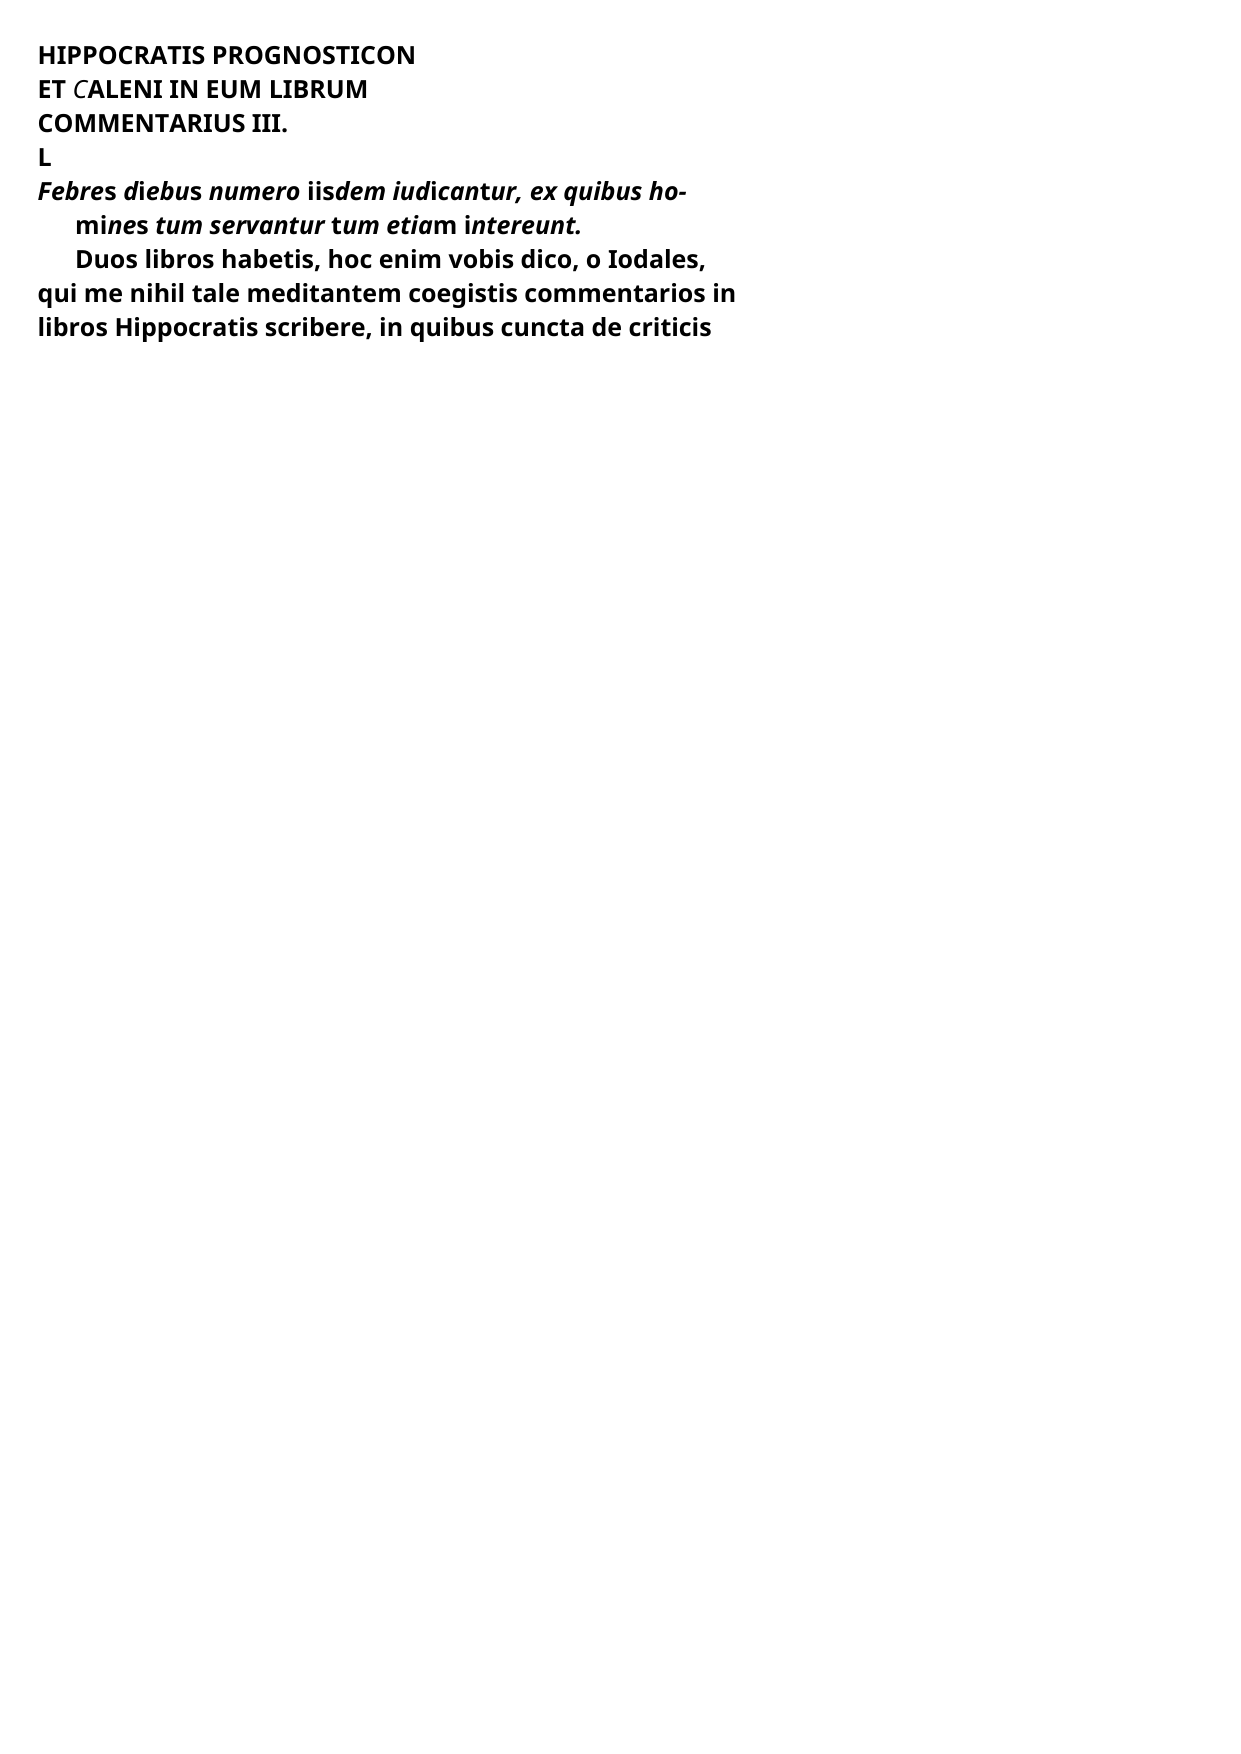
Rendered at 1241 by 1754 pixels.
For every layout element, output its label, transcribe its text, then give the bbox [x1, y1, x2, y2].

subtitle HIPPOCRATIS PROGNOSTICON ET CALENI IN EUM LIBRUM COMMENTARIUS III. [37, 37, 1203, 140]
text Duos libros habetis, hoc enim vobis dico, o Iodales, qui me nihil tale meditantem coegistis commentarios in libros Hippocratis scribere, in quibus cuncta de criticis [37, 242, 1203, 344]
subtitle L [37, 140, 1203, 174]
text Febres diebus numero iisdem iudicantur, ex quibus ho- mines tum servantur tum etiam intereunt. [37, 174, 1203, 242]
